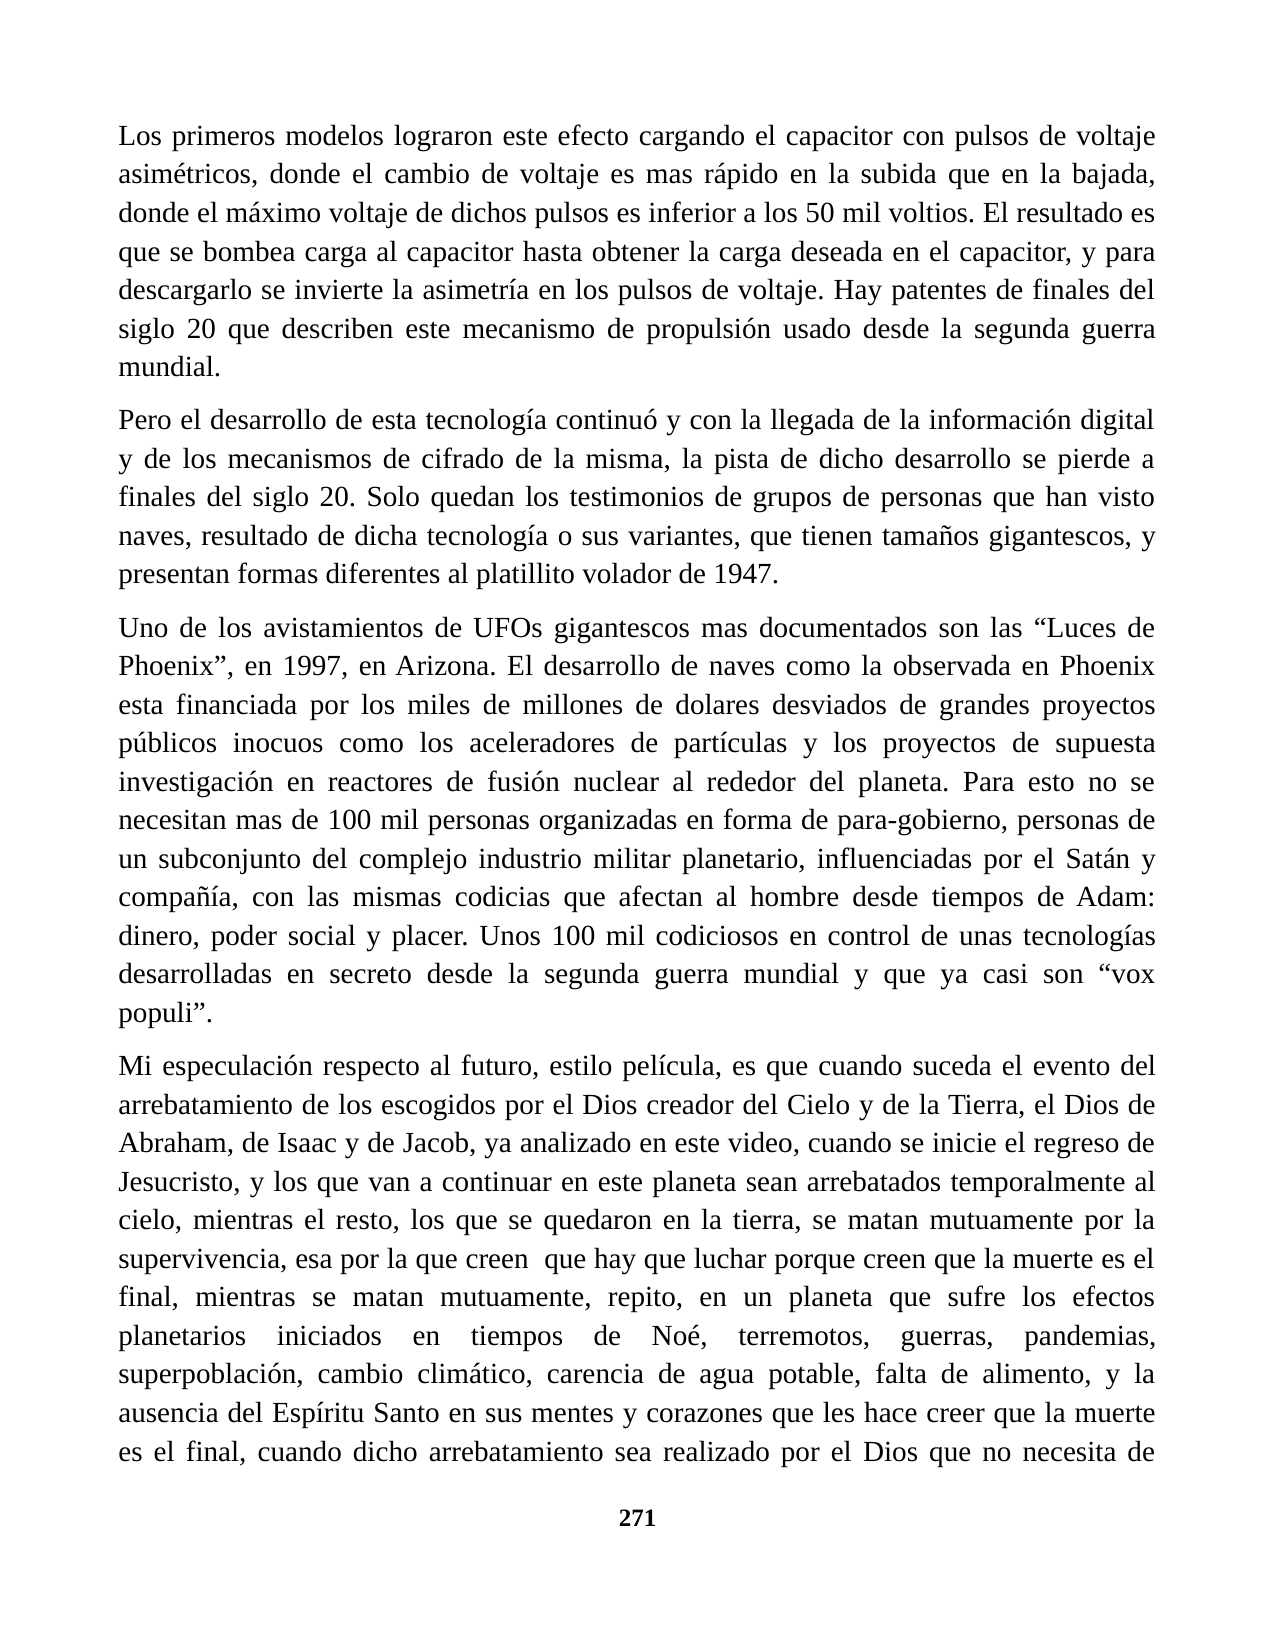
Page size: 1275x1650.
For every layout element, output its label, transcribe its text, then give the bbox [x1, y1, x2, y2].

text Pero el desarrollo de esta tecnología continuó y con la llegada de la información digital y de los mecanismos de cifrado de la misma, la pista de dicho desarrollo se pierde a finales del siglo 20. Solo quedan los testimonios de grupos de personas que han visto naves, resultado de dicha tecnología o sus variantes, que tienen tamaños gigantescos, y presentan formas diferentes al platillito volador de 1947. [118, 402, 1157, 590]
text Mi especulación respecto al futuro, estilo película, es que cuando suceda el evento del arrebatamiento de los escogidos por el Dios creador del Cielo y de la Tierra, el Dios de Abraham, de Isaac y de Jacob, ya analizado en este video, cuando se inicie el regreso de Jesucristo, y los que van a continuar en este planeta sean arrebatados temporalmente al cielo, mientras el resto, los que se quedaron en la tierra, se matan mutuamente por la supervivencia, esa por la que creen que hay que luchar porque creen que la muerte es el final, mientras se matan mutuamente, repito, en un planeta que sufre los efectos planetarios iniciados en tiempos de Noé, terremotos, guerras, pandemias, superpoblación, cambio climático, carencia de agua potable, falta de alimento, y la ausencia del Espíritu Santo en sus mentes y corazones que les hace creer que la muerte es el final, cuando dicho arrebatamiento sea realizado por el Dios que no necesita de [118, 1048, 1157, 1467]
text Uno de los avistamientos de UFOs gigantescos mas documentados son las “Luces de Phoenix”, en 1997, en Arizona. El desarrollo de naves como la observada en Phoenix esta financiada por los miles de millones de dolares desviados de grandes proyectos públicos inocuos como los aceleradores de partículas y los proyectos de supuesta investigación en reactores de fusión nuclear al rededor del planeta. Para esto no se necesitan mas de 100 mil personas organizadas en forma de para-gobierno, personas de un subconjunto del complejo industrio militar planetario, influenciadas por el Satán y compañía, con las mismas codicias que afectan al hombre desde tiempos de Adam: dinero, poder social y placer. Unos 100 mil codiciosos en control de unas tecnologías desarrolladas en secreto desde la segunda guerra mundial y que ya casi son “vox populi”. [118, 610, 1157, 1029]
text Los primeros modelos lograron este efecto cargando el capacitor con pulsos de voltaje asimétricos, donde el cambio de voltaje es mas rápido en la subida que en la bajada, donde el máximo voltaje de dichos pulsos es inferior a los 50 mil voltios. El resultado es que se bombea carga al capacitor hasta obtener la carga deseada en el capacitor, y para descargarlo se invierte la asimetría en los pulsos de voltaje. Hay patentes de finales del siglo 20 que describen este mecanismo de propulsión usado desde la segunda guerra mundial. [118, 118, 1157, 383]
